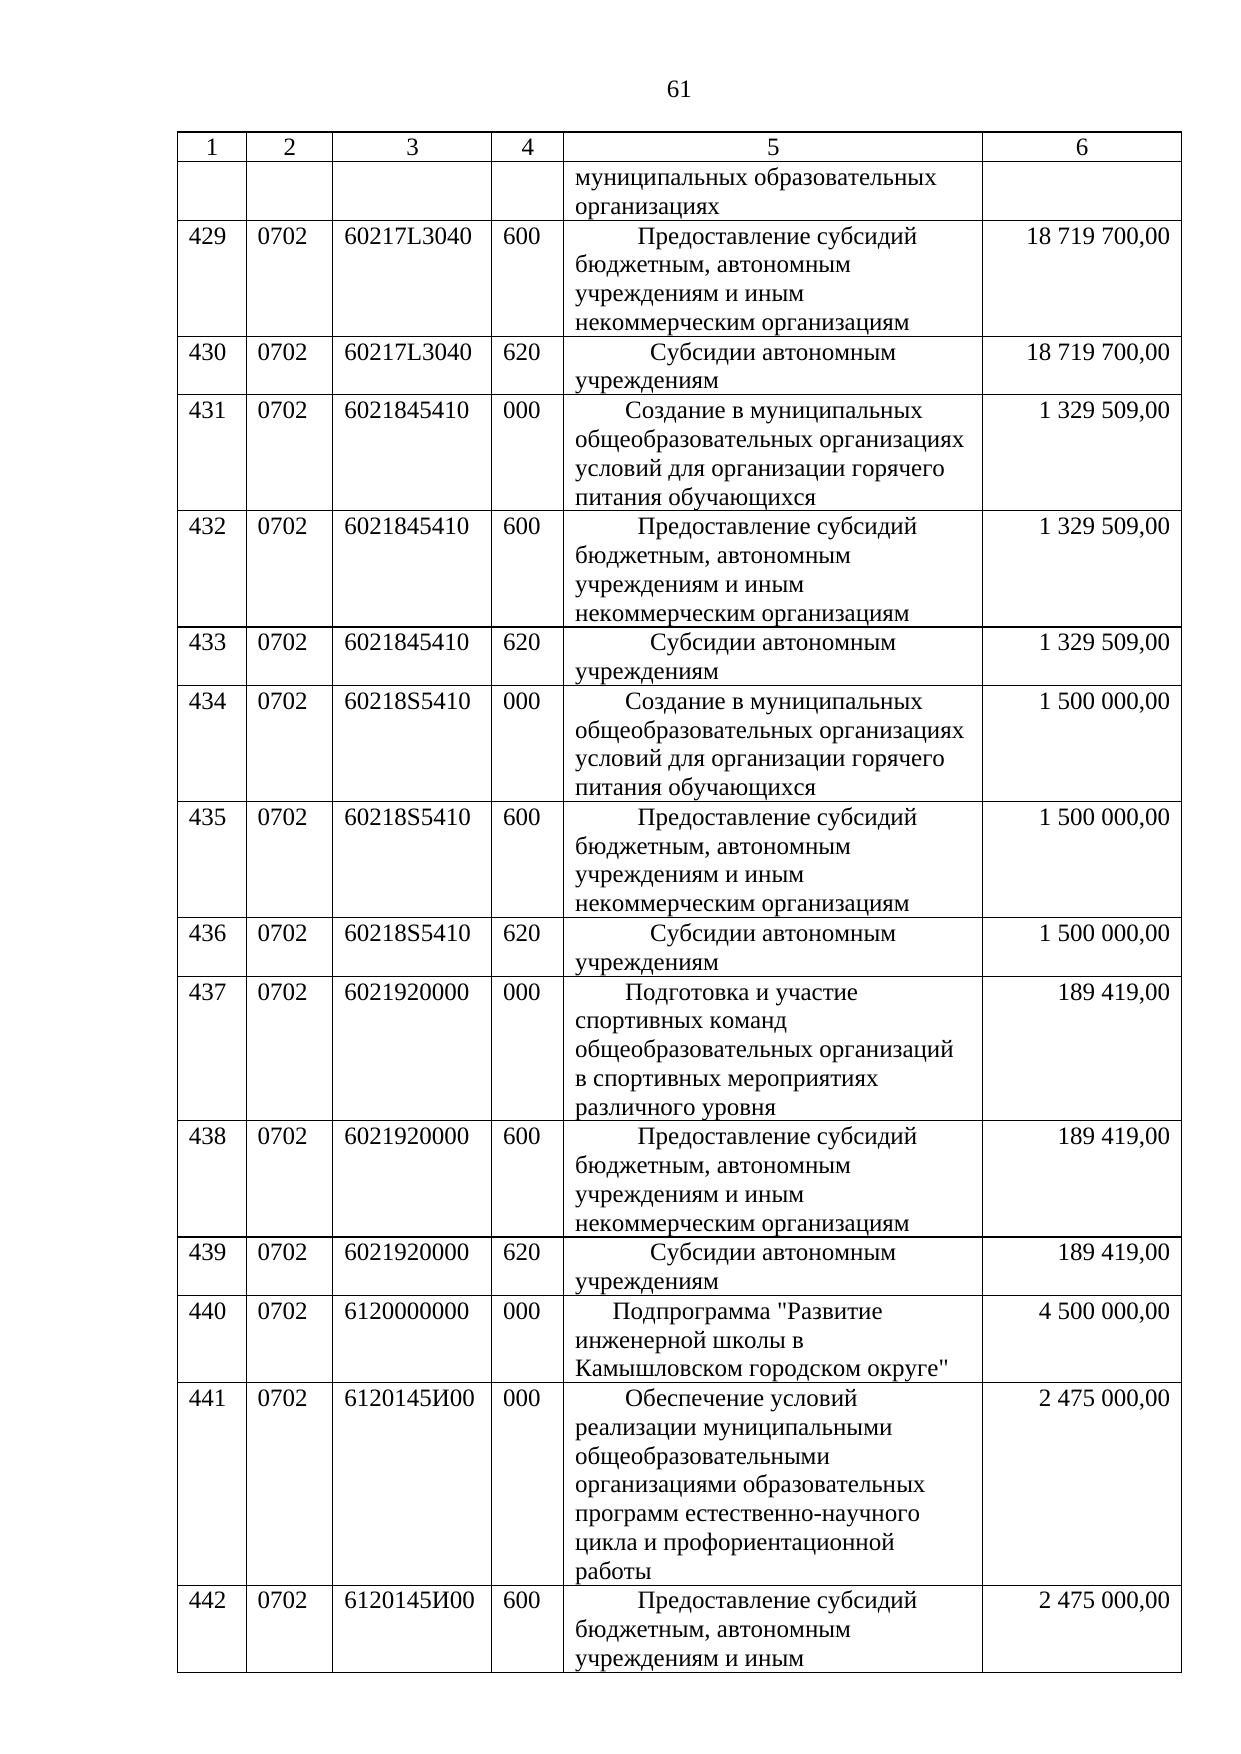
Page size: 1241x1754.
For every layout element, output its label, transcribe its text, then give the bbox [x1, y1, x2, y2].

table_header 2 [247, 133, 332, 161]
table_cell 0702 [247, 337, 332, 394]
table_cell 620 [492, 918, 563, 976]
table_cell 0702 [247, 1586, 332, 1672]
table_cell 438 [178, 1121, 246, 1236]
table_cell 4 500 000,00 [983, 1296, 1181, 1382]
table_cell 6120145И00 [333, 1586, 491, 1672]
table_cell 000 [492, 395, 563, 510]
table_cell 620 [492, 337, 563, 394]
table_cell 189 419,00 [983, 1238, 1181, 1295]
table_cell 189 419,00 [983, 977, 1181, 1120]
table_cell 0702 [247, 1238, 332, 1295]
table_cell 0702 [247, 628, 332, 685]
table_cell муниципальных образовательных организациях [564, 162, 982, 220]
table_cell 0702 [247, 686, 332, 801]
table_cell Предоставление субсидий бюджетным, автономным учреждениям и иным некоммерческим организациям [564, 1121, 982, 1236]
table_cell 6120145И00 [333, 1383, 491, 1584]
table_cell 1 329 509,00 [983, 628, 1181, 685]
table_cell 620 [492, 628, 563, 685]
table_cell 6021845410 [333, 395, 491, 510]
table_cell [247, 162, 332, 220]
table_cell 600 [492, 1586, 563, 1672]
table_cell [492, 162, 563, 220]
table_cell 60218S5410 [333, 686, 491, 801]
table_cell 1 500 000,00 [983, 686, 1181, 801]
table_cell 0702 [247, 918, 332, 976]
table_cell Подпрограмма "Развитие инженерной школы в Камышловском городском округе" [564, 1296, 982, 1382]
table_cell 435 [178, 802, 246, 917]
table_cell 437 [178, 977, 246, 1120]
table_cell 60218S5410 [333, 802, 491, 917]
table_cell 000 [492, 686, 563, 801]
table_cell 0702 [247, 802, 332, 917]
table_cell 6021845410 [333, 628, 491, 685]
table_cell 0702 [247, 977, 332, 1120]
table_cell Субсидии автономным учреждениям [564, 337, 982, 394]
table_cell 60217L3040 [333, 337, 491, 394]
table_cell 441 [178, 1383, 246, 1584]
table_cell 0702 [247, 221, 332, 336]
table_cell 18 719 700,00 [983, 337, 1181, 394]
table_cell 0702 [247, 511, 332, 626]
table_cell Субсидии автономным учреждениям [564, 918, 982, 976]
table_cell 439 [178, 1238, 246, 1295]
table_cell 6021845410 [333, 511, 491, 626]
table_cell Предоставление субсидий бюджетным, автономным учреждениям и иным некоммерческим организациям [564, 802, 982, 917]
table_cell 430 [178, 337, 246, 394]
table_cell 60218S5410 [333, 918, 491, 976]
table_cell 432 [178, 511, 246, 626]
table_header 4 [492, 133, 563, 161]
table_cell 0702 [247, 1121, 332, 1236]
table_cell 1 329 509,00 [983, 511, 1181, 626]
table_cell 18 719 700,00 [983, 221, 1181, 336]
table_cell 600 [492, 1121, 563, 1236]
table_cell 620 [492, 1238, 563, 1295]
table_cell Предоставление субсидий бюджетным, автономным учреждениям и иным некоммерческим организациям [564, 221, 982, 336]
table_cell 1 329 509,00 [983, 395, 1181, 510]
table_cell 600 [492, 221, 563, 336]
table_cell 60217L3040 [333, 221, 491, 336]
table_cell 429 [178, 221, 246, 336]
table_header 1 [178, 133, 246, 161]
table_cell 000 [492, 1383, 563, 1584]
table_cell 0702 [247, 395, 332, 510]
table_cell Предоставление субсидий бюджетным, автономным учреждениям и иным [564, 1586, 982, 1672]
table_cell [333, 162, 491, 220]
table_cell 6120000000 [333, 1296, 491, 1382]
table_cell 1 500 000,00 [983, 802, 1181, 917]
table_cell [178, 162, 246, 220]
table_cell 431 [178, 395, 246, 510]
table_cell 440 [178, 1296, 246, 1382]
table_cell Подготовка и участие спортивных команд общеобразовательных организаций в спортивных мероприятиях различного уровня [564, 977, 982, 1120]
table_cell 442 [178, 1586, 246, 1672]
table_cell Обеспечение условий реализации муниципальными общеобразовательными организациями образовательных программ естественно-научного цикла и профориентационной работы [564, 1383, 982, 1584]
table_cell Создание в муниципальных общеобразовательных организациях условий для организации горячего питания обучающихся [564, 686, 982, 801]
table_cell 6021920000 [333, 1238, 491, 1295]
table_cell 600 [492, 511, 563, 626]
table_header 5 [564, 133, 982, 161]
table_cell 6021920000 [333, 977, 491, 1120]
table_cell Предоставление субсидий бюджетным, автономным учреждениям и иным некоммерческим организациям [564, 511, 982, 626]
table_cell 0702 [247, 1383, 332, 1584]
table_cell 189 419,00 [983, 1121, 1181, 1236]
table_header 3 [333, 133, 491, 161]
table_cell Субсидии автономным учреждениям [564, 1238, 982, 1295]
table_cell 6021920000 [333, 1121, 491, 1236]
table_cell 000 [492, 1296, 563, 1382]
table_cell Субсидии автономным учреждениям [564, 628, 982, 685]
table_cell 436 [178, 918, 246, 976]
table_cell 2 475 000,00 [983, 1383, 1181, 1584]
table_cell 0702 [247, 1296, 332, 1382]
table_header 6 [983, 133, 1181, 161]
table_cell Создание в муниципальных общеобразовательных организациях условий для организации горячего питания обучающихся [564, 395, 982, 510]
table_cell 600 [492, 802, 563, 917]
table_cell [983, 162, 1181, 220]
table_cell 000 [492, 977, 563, 1120]
table_cell 2 475 000,00 [983, 1586, 1181, 1672]
table_cell 433 [178, 628, 246, 685]
table_cell 1 500 000,00 [983, 918, 1181, 976]
table_cell 434 [178, 686, 246, 801]
